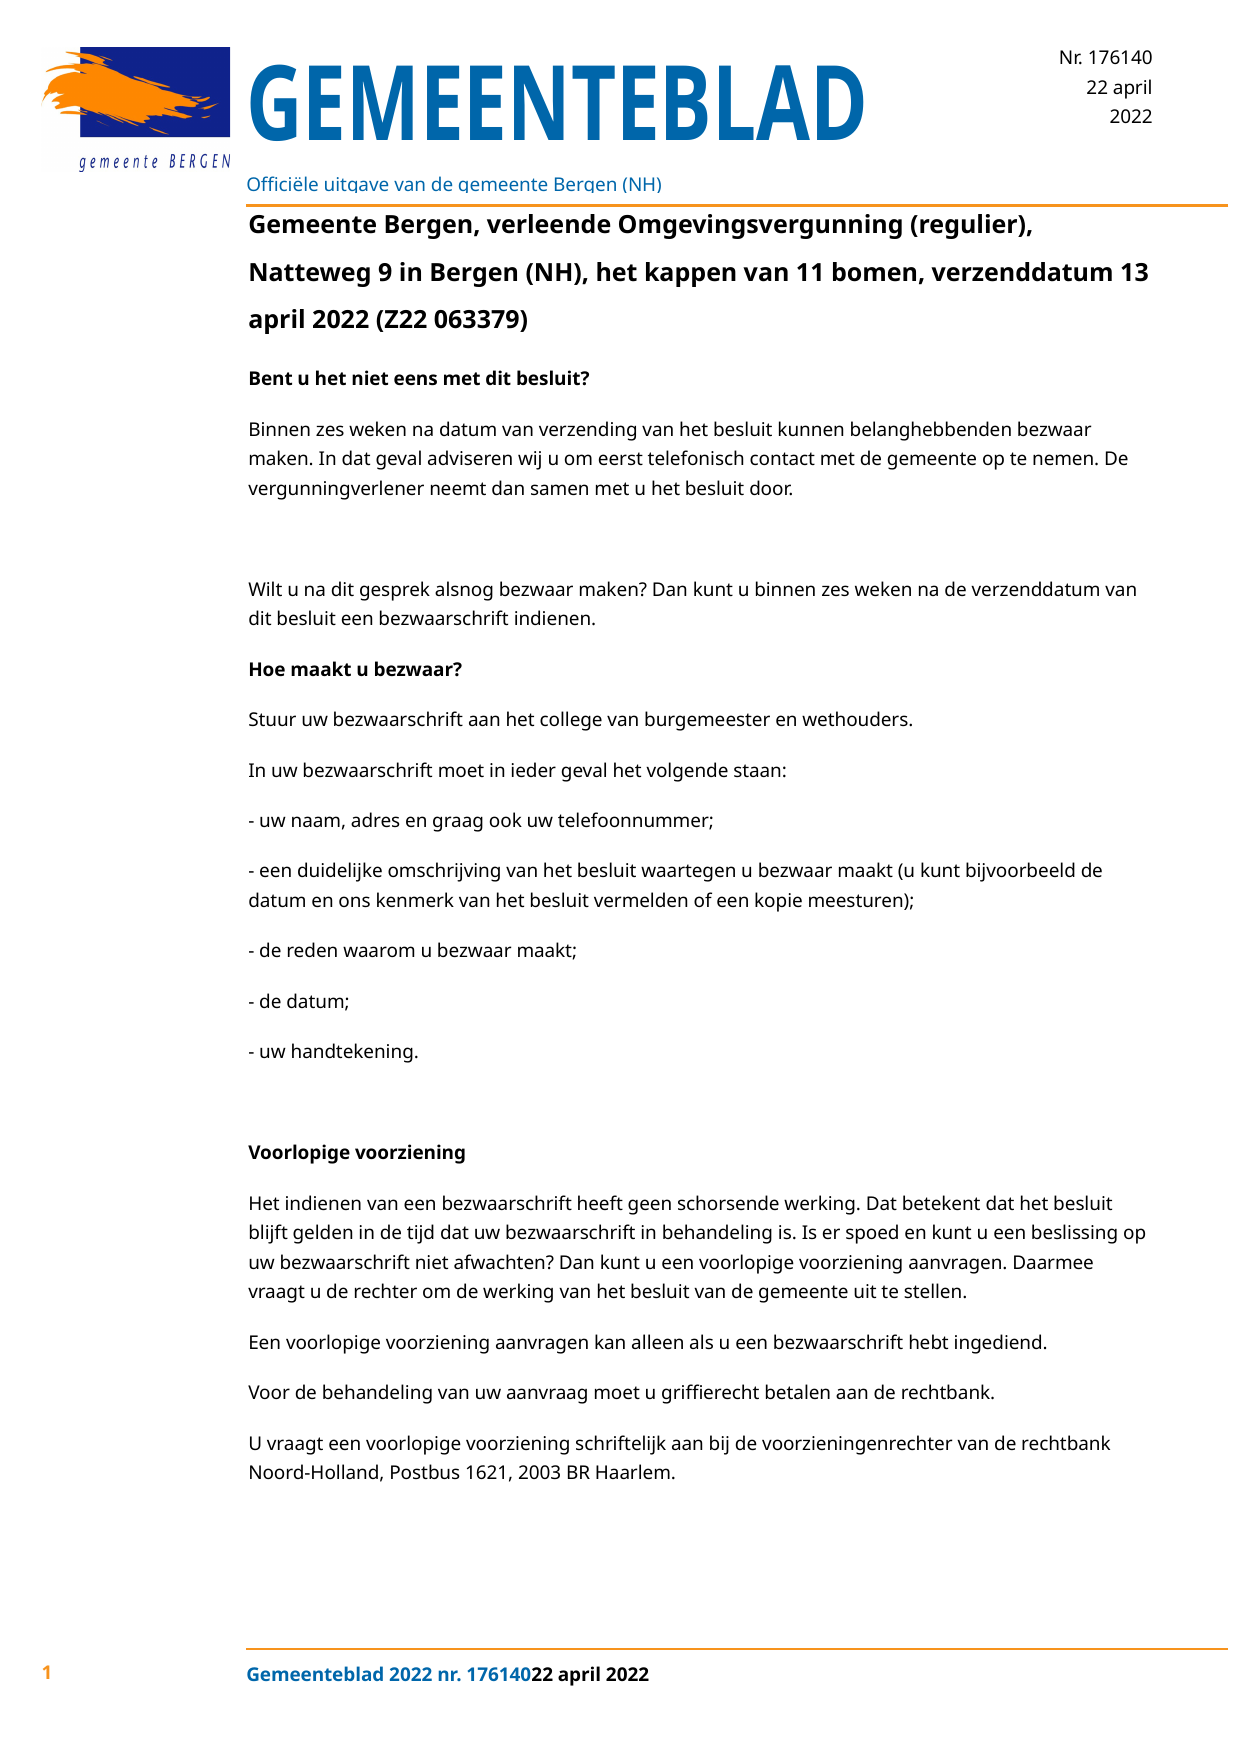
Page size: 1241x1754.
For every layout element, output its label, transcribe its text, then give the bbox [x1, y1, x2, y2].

text - uw naam, adres en graag ook uw telefoonnummer; [248, 807, 1152, 833]
text Gemeente Bergen, verleende Omgevingsvergunning (regulier), Natteweg 9 in Bergen (NH), het kappen van 11 bomen, verzenddatum 13 april 2022 (Z22 063379) [248, 207, 1152, 336]
text Hoe maakt u bezwaar? [248, 656, 1152, 682]
text Het indienen van een bezwaarschrift heeft geen schorsende werking. Dat betekent dat het besluit blijft gelden in de tijd dat uw bezwaarschrift in behandeling is. Is er spoed en kunt u een beslissing op uw bezwaarschrift niet afwachten? Dan kunt u een voorlopige voorziening aanvragen. Daarmee vraagt u de rechter om de werking van het besluit van de gemeente uit te stellen. [248, 1190, 1152, 1304]
text - een duidelijke omschrijving van het besluit waartegen u bezwaar maakt (u kunt bijvoorbeeld de datum en ons kenmerk van het besluit vermelden of een kopie meesturen); [248, 858, 1152, 913]
text In uw bezwaarschrift moet in ieder geval het volgende staan: [248, 757, 1152, 782]
text Een voorlopige voorziening aanvragen kan alleen als u een bezwaarschrift hebt ingediend. [248, 1329, 1152, 1354]
text Binnen zes weken na datum van verzending van het besluit kunnen belanghebbenden bezwaar maken. In dat geval adviseren wij u om eerst telefonisch contact met de gemeente op te nemen. De vergunningverlener neemt dan samen met u het besluit door. [248, 416, 1152, 501]
text Wilt u na dit gesprek alsnog bezwaar maken? Dan kunt u binnen zes weken na de verzenddatum van dit besluit een bezwaarschrift indienen. [248, 576, 1152, 631]
picture [41, 47, 231, 172]
text Voor de behandeling van uw aanvraag moet u griffierecht betalen aan de rechtbank. [248, 1379, 1152, 1405]
text Bent u het niet eens met dit besluit? [248, 366, 1152, 391]
text U vraagt een voorlopige voorziening schriftelijk aan bij de voorzieningenrechter van de rechtbank Noord-Holland, Postbus 1621, 2003 BR Haarlem. [248, 1430, 1152, 1485]
text - uw handtekening. [248, 1038, 1152, 1064]
text Voorlopige voorziening [248, 1139, 1152, 1165]
text - de reden waarom u bezwaar maakt; [248, 938, 1152, 963]
text - de datum; [248, 988, 1152, 1014]
text Stuur uw bezwaarschrift aan het college van burgemeester en wethouders. [248, 706, 1152, 732]
